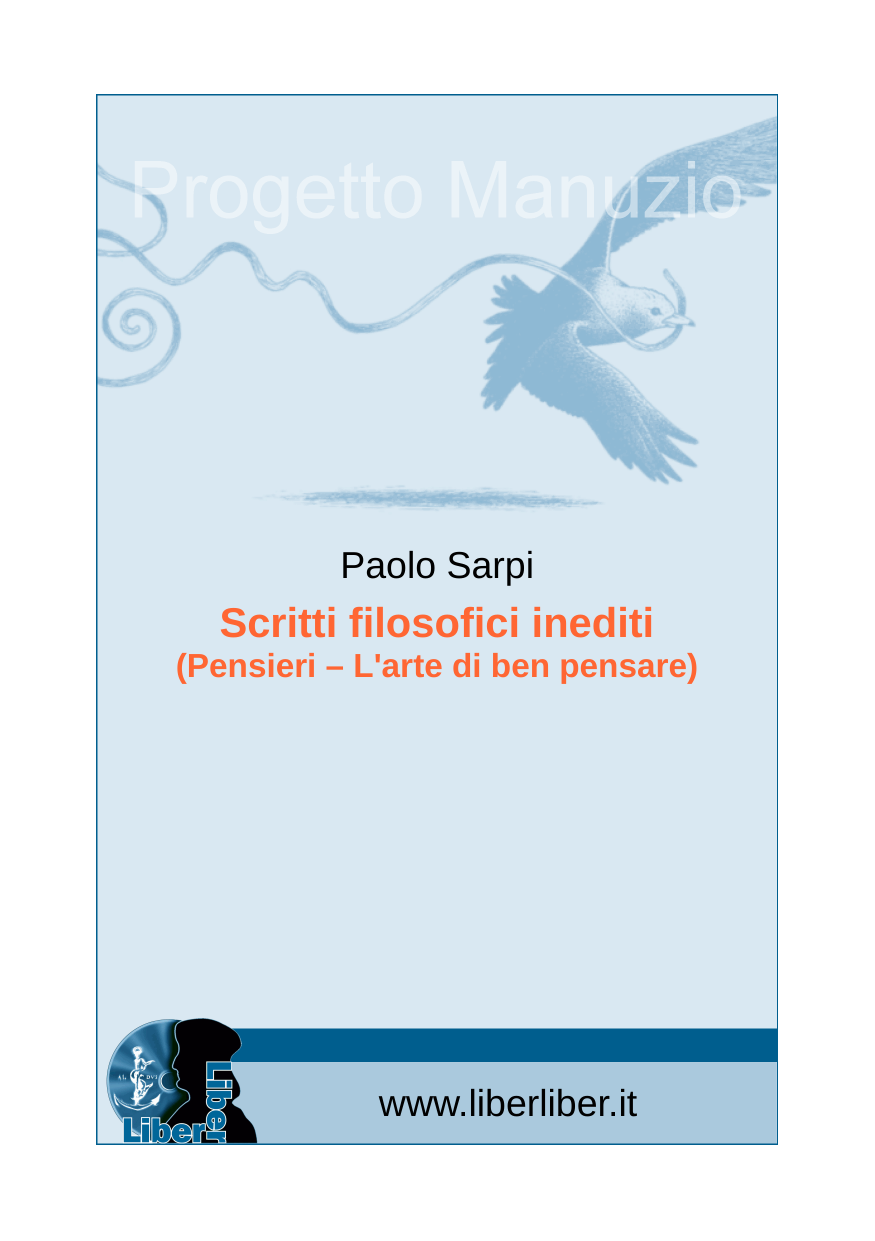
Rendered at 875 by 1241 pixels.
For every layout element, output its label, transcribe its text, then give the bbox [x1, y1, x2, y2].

text Scritti filosofici inediti (Pensieri – L'arte di ben pensare) [94, 598, 779, 684]
text www.liberliber.it [331, 1081, 685, 1124]
text Paolo Sarpi [94, 543, 779, 586]
picture [98, 586, 776, 598]
picture [98, 684, 776, 1020]
picture [98, 219, 776, 543]
